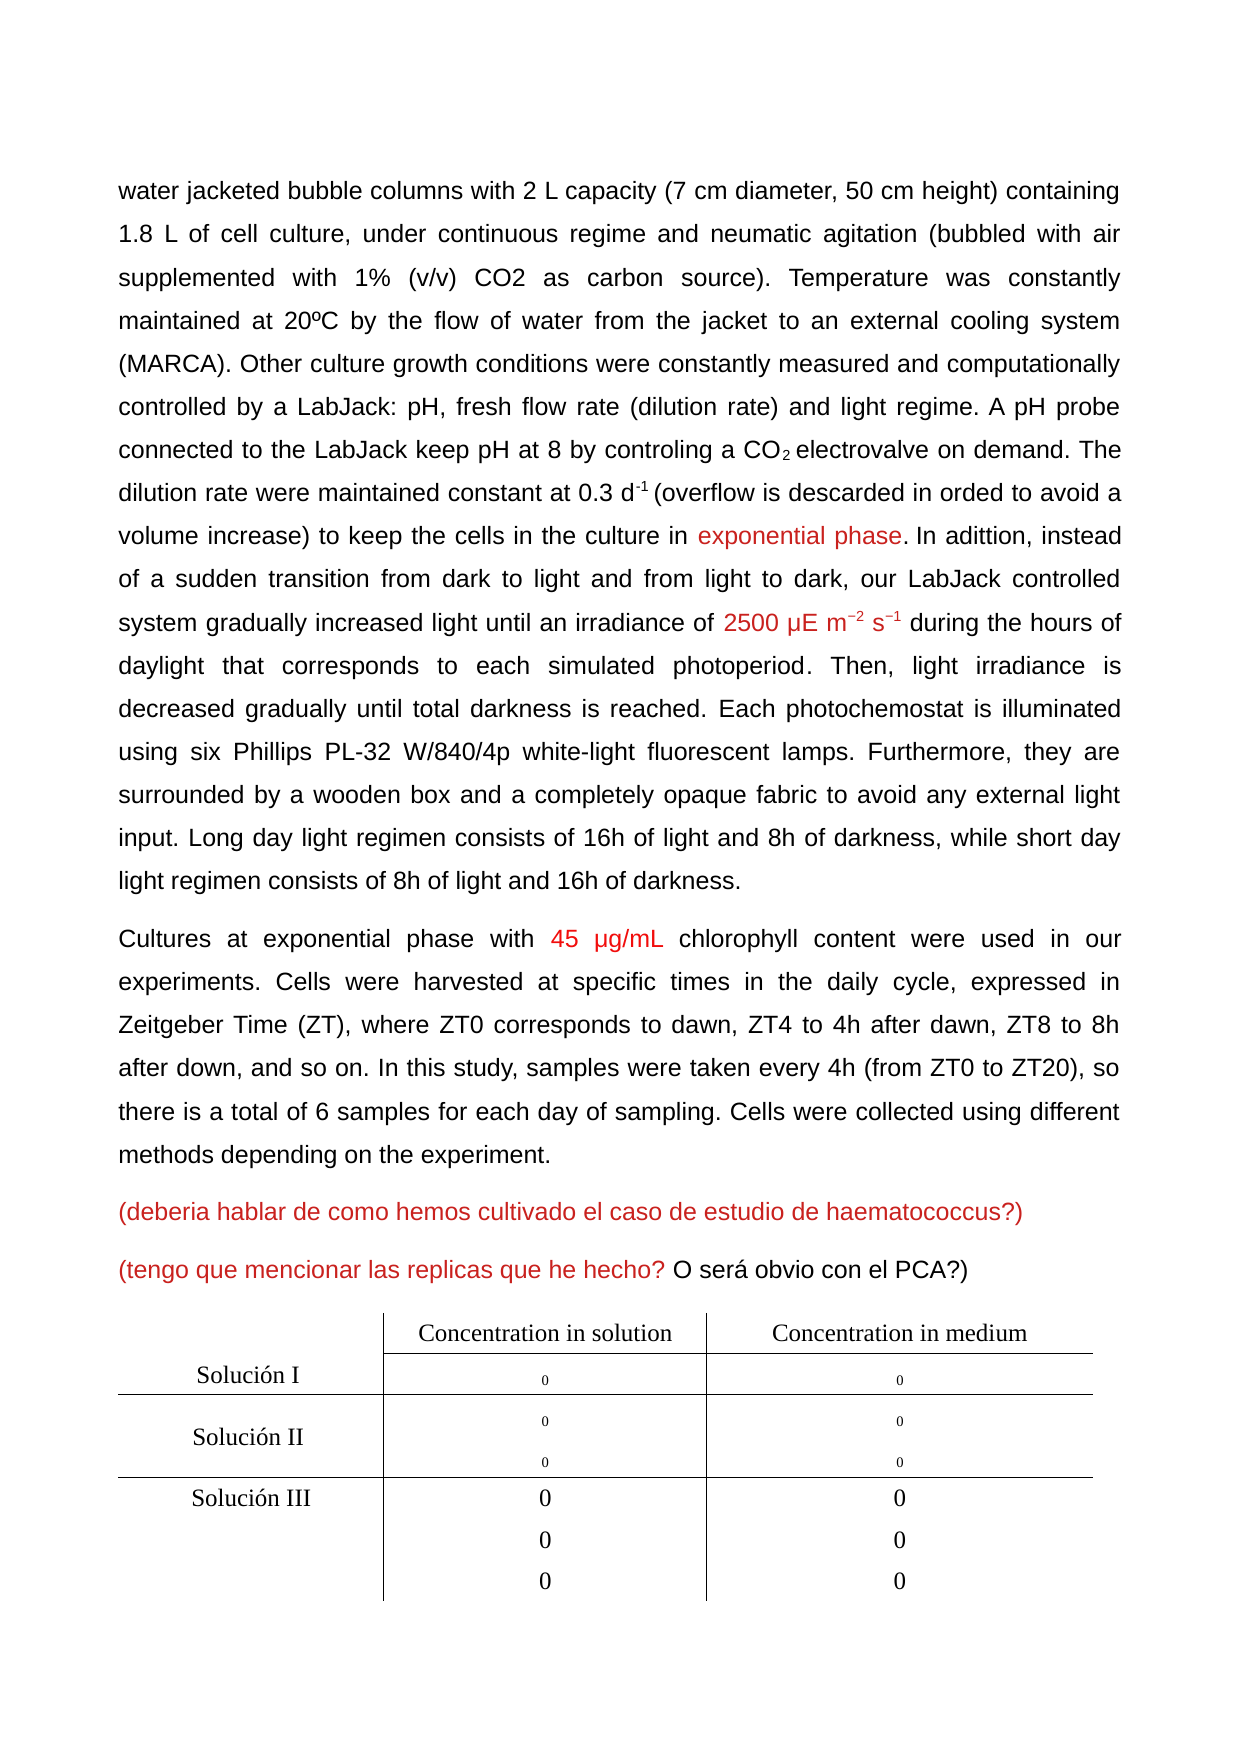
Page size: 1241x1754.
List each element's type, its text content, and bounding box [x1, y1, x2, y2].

table_cell 0 [707, 1354, 1093, 1394]
table_cell Solución III [118, 1478, 383, 1601]
text (tengo que mencionar las replicas que he hecho? O será obvio con el PCA?) [118, 1255, 1122, 1284]
table_cell 0 [384, 1395, 706, 1436]
table_cell 0 [707, 1436, 1093, 1477]
table_cell 0 [707, 1559, 1093, 1601]
text Cultures at exponential phase with 45 μg/mL chlorophyll content were used in our experiments. Cells were harvested at specific times in the daily cycle, expressed in Zeitgeber Time (ZT), where ZT0 corresponds to dawn, ZT4 to 4h after dawn, ZT8 to 8h after down, and so on. In this study, samples were taken every 4h (from ZT0 to ZT20), so there is a total of 6 samples for each day of sampling. Cells were collected using different methods depending on the experiment. [118, 924, 1122, 1168]
table_cell 0 [384, 1354, 706, 1394]
table_cell 0 [707, 1395, 1093, 1436]
table_cell 0 [707, 1518, 1093, 1559]
text (deberia hablar de como hemos cultivado el caso de estudio de haematococcus?) [118, 1197, 1122, 1226]
table_cell 0 [384, 1436, 706, 1477]
table_cell 0 [384, 1559, 706, 1601]
table_header Concentration in medium [707, 1313, 1093, 1353]
text water jacketed bubble columns with 2 L capacity (7 cm diameter, 50 cm height) containing 1.8 L of cell culture, under continuous regime and neumatic agitation (bubbled with air supplemented with 1% (v/v) CO2 as carbon source). Temperature was constantly maintained at 20ºC by the flow of water from the jacket to an external cooling system (MARCA). Other culture growth conditions were constantly measured and computationally controlled by a LabJack: pH, fresh flow rate (dilution rate) and light regime. A pH probe connected to the LabJack keep pH at 8 by controling a CO2 electrovalve on demand. The dilution rate were maintained constant at 0.3 d-1 (overflow is descarded in orded to avoid a volume increase) to keep the cells in the culture in exponential phase. In adittion, instead of a sudden transition from dark to light and from light to dark, our LabJack controlled system gradually increased light until an irradiance of 2500 μE m−2 s−1 during the hours of daylight that corresponds to each simulated photoperiod. Then, light irradiance is decreased gradually until total darkness is reached. Each photochemostat is illuminated using six Phillips PL-32 W/840/4p white-light fluorescent lamps. Furthermore, they are surrounded by a wooden box and a completely opaque fabric to avoid any external light input. Long day light regimen consists of 16h of light and 8h of darkness, while short day light regimen consists of 8h of light and 16h of darkness. [118, 176, 1122, 895]
table_header Concentration in solution [384, 1313, 706, 1353]
table_cell Solución II [118, 1395, 383, 1477]
table_cell 0 [384, 1478, 706, 1518]
table_header [118, 1313, 383, 1353]
table_cell Solución I [118, 1353, 383, 1394]
table_cell 0 [384, 1518, 706, 1559]
table_cell 0 [707, 1478, 1093, 1518]
